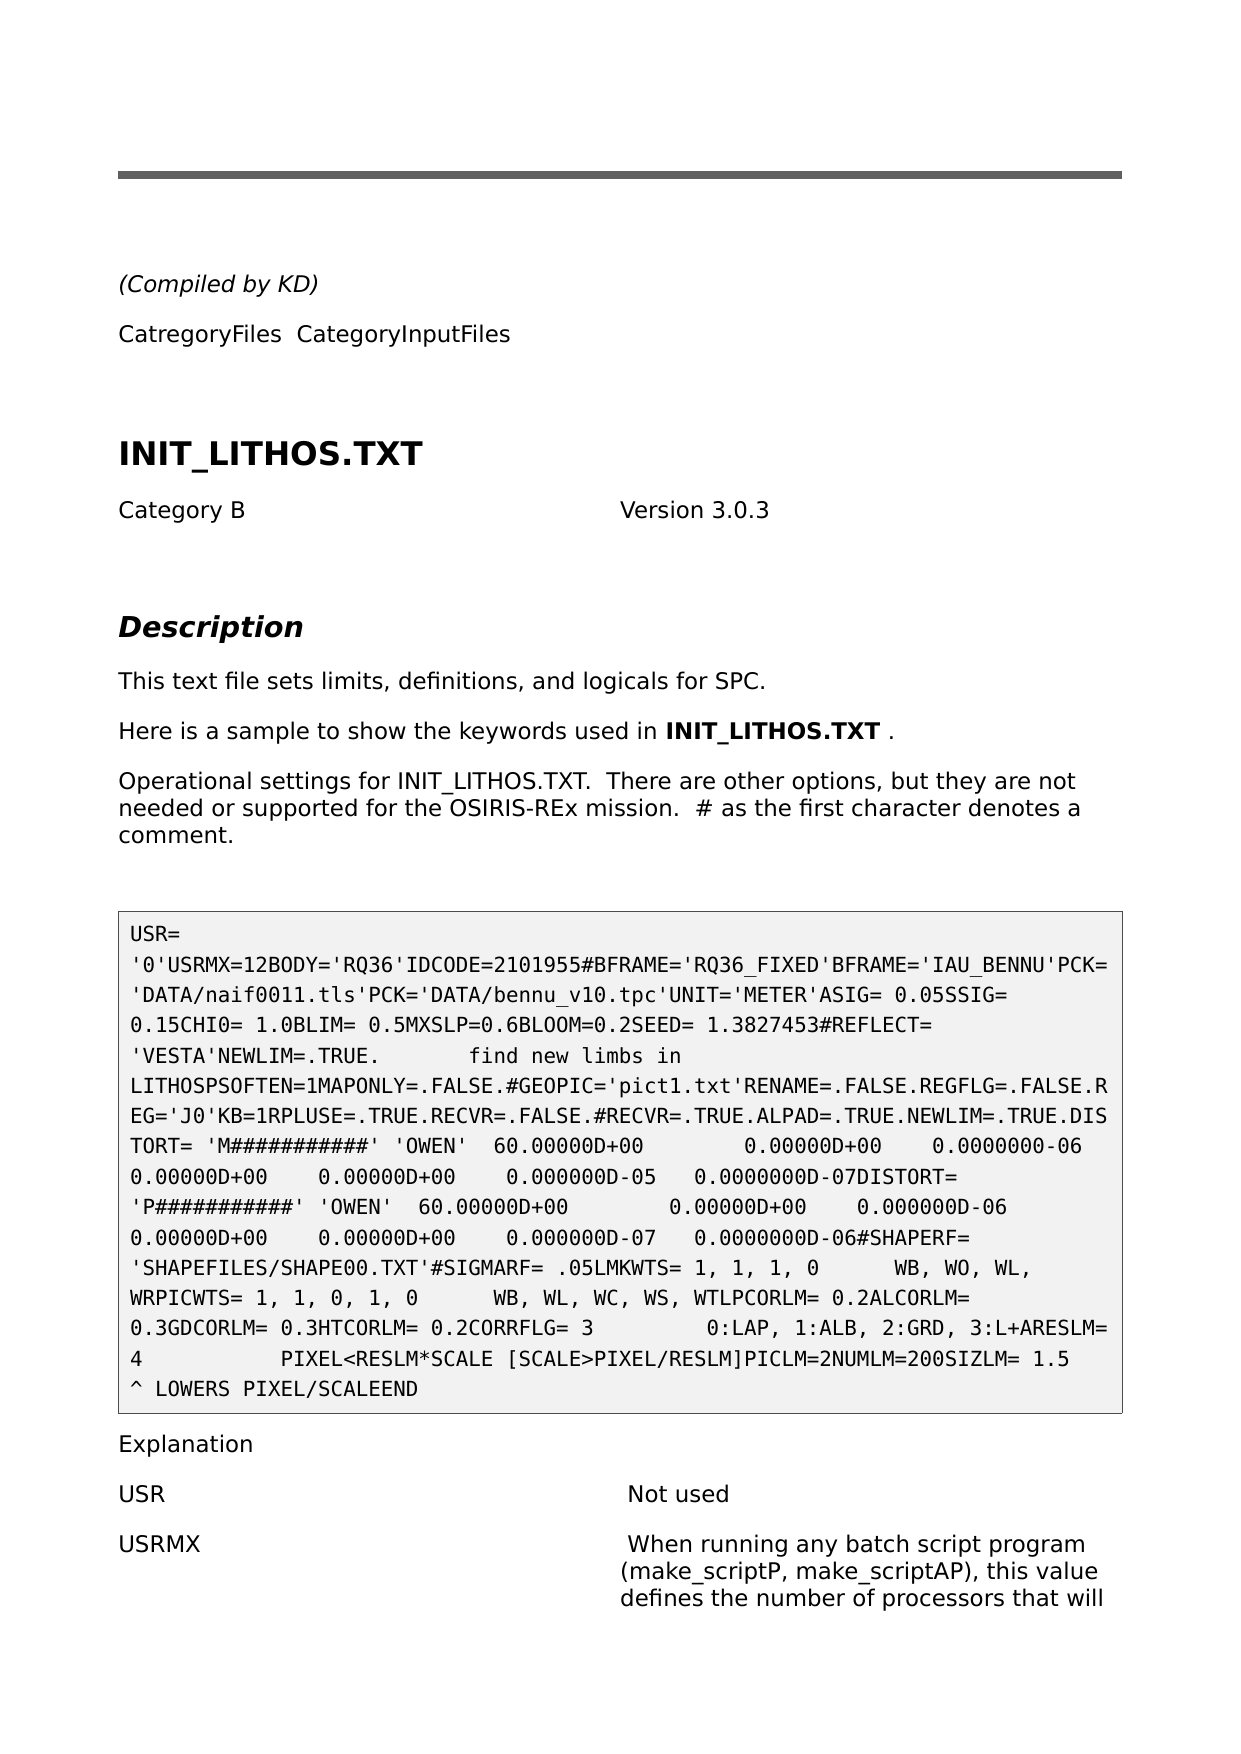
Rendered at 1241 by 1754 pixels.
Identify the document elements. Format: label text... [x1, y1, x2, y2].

table_cell When running any batch script program (make_scriptP, make_scriptAP), this value defines the number of processors that will [620, 1520, 1122, 1611]
text (Compiled by KD) [118, 271, 1122, 297]
table_cell USRMX [118, 1520, 620, 1611]
text CatregoryFiles CategoryInputFiles [118, 321, 1122, 348]
text USR= '0'USRMX=12BODY='RQ36'IDCODE=2101955#BFRAME='RQ36_FIXED'BFRAME='IAU_BENNU'PCK='DATA/naif0011.tls'PCK='DATA/bennu_v10.tpc'UNIT='METER'ASIG= 0.05SSIG= 0.15CHI0= 1.0BLIM= 0.5MXSLP=0.6BLOOM=0.2SEED= 1.3827453#REFLECT= 'VESTA'NEWLIM=.TRUE. find new limbs in LITHOSPSOFTEN=1MAPONLY=.FALSE.#GEOPIC='pict1.txt'RENAME=.FALSE.REGFLG=.FALSE.REG='J0'KB=1RPLUSE=.TRUE.RECVR=.FALSE.#RECVR=.TRUE.ALPAD=.TRUE.NEWLIM=.TRUE.DISTORT= 'M###########' 'OWEN' 60.00000D+00 0.00000D+00 0.0000000-06 0.00000D+00 0.00000D+00 0.000000D-05 0.0000000D-07DISTORT= 'P###########' 'OWEN' 60.00000D+00 0.00000D+00 0.000000D-06 0.00000D+00 0.00000D+00 0.000000D-07 0.0000000D-06#SHAPERF= 'SHAPEFILES/SHAPE00.TXT'#SIGMARF= .05LMKWTS= 1, 1, 1, 0 WB, WO, WL, WRPICWTS= 1, 1, 0, 1, 0 WB, WL, WC, WS, WTLPCORLM= 0.2ALCORLM= 0.3GDCORLM= 0.3HTCORLM= 0.2CORRFLG= 3 0:LAP, 1:ALB, 2:GRD, 3:L+ARESLM= 4 PIXEL<RESLM*SCALE [SCALE>PIXEL/RESLM]PICLM=2NUMLM=200SIZLM= 1.5 ^ LOWERS PIXEL/SCALEEND [119, 912, 1122, 1413]
table_header Version 3.0.3 [620, 485, 1122, 535]
subtitle INIT_LITHOS.TXT [118, 435, 1122, 472]
table_header Category B [118, 485, 620, 535]
text Here is a sample to show the keywords used in INIT_LITHOS.TXT . [118, 718, 1122, 745]
text Operational settings for INIT_LITHOS.TXT. There are other options, but they are not needed or supported for the OSIRIS-REx mission. # as the first character denotes a comment. [118, 768, 1122, 848]
table_header Not used [620, 1470, 1122, 1520]
subtitle Description [118, 610, 1122, 644]
text Explanation [118, 1431, 1122, 1458]
text This text file sets limits, definitions, and logicals for SPC. [118, 668, 1122, 695]
table_header USR [118, 1470, 620, 1520]
